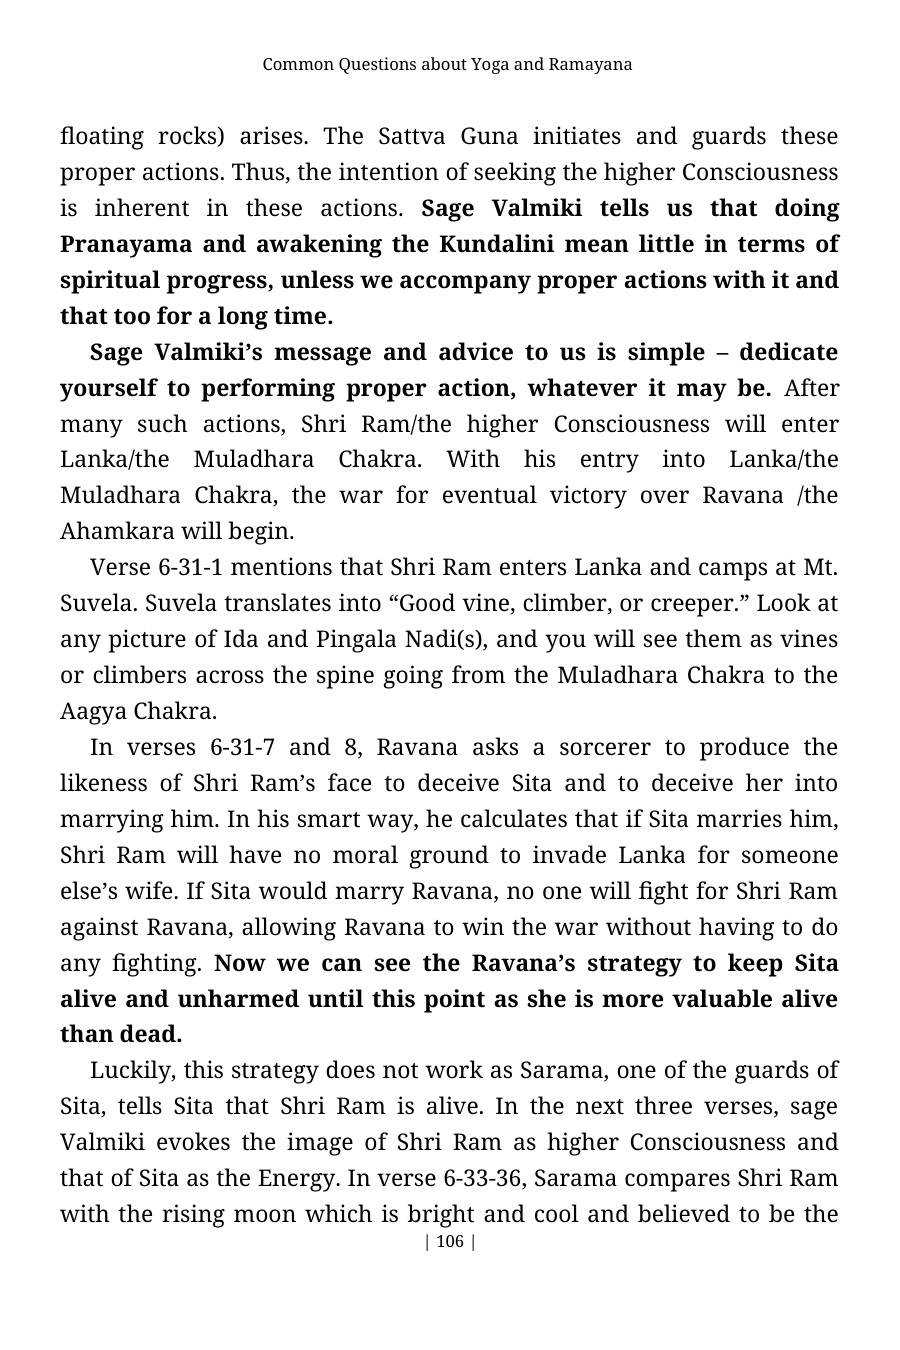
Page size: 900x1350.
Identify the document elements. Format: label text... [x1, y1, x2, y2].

text Sage Valmiki’s message and advice to us is simple – dedicate yourself to performing proper action, whatever it may be. After many such actions, Shri Ram/the higher Consciousness will enter Lanka/the Muladhara Chakra. With his entry into Lanka/the Muladhara Chakra, the war for eventual victory over Ravana /the Ahamkara will begin. [60, 336, 840, 547]
text floating rocks) arises. The Sattva Guna initiates and guards these proper actions. Thus, the intention of seeking the higher Consciousness is inherent in these actions. Sage Valmiki tells us that doing Pranayama and awakening the Kundalini mean little in terms of spiritual progress, unless we accompany proper actions with it and that too for a long time. [60, 120, 840, 331]
text Luckily, this strategy does not work as Sarama, one of the guards of Sita, tells Sita that Shri Ram is alive. In the next three verses, sage Valmiki evokes the image of Shri Ram as higher Consciousness and that of Sita as the Energy. In verse 6-33-36, Sarama compares Shri Ram with the rising moon which is bright and cool and believed to be the [60, 1054, 840, 1229]
text In verses 6-31-7 and 8, Ravana asks a sorcerer to produce the likeness of Shri Ram’s face to deceive Sita and to deceive her into marrying him. In his smart way, he calculates that if Sita marries him, Shri Ram will have no moral ground to invade Lanka for someone else’s wife. If Sita would marry Ravana, no one will fight for Shri Ram against Ravana, allowing Ravana to win the war without having to do any fighting. Now we can see the Ravana’s strategy to keep Sita alive and unharmed until this point as she is more valuable alive than dead. [60, 731, 840, 1050]
text Verse 6-31-1 mentions that Shri Ram enters Lanka and camps at Mt. Suvela. Suvela translates into “Good vine, climber, or creeper.” Look at any picture of Ida and Pingala Nadi(s), and you will see them as vines or climbers across the spine going from the Muladhara Chakra to the Aagya Chakra. [60, 551, 840, 726]
